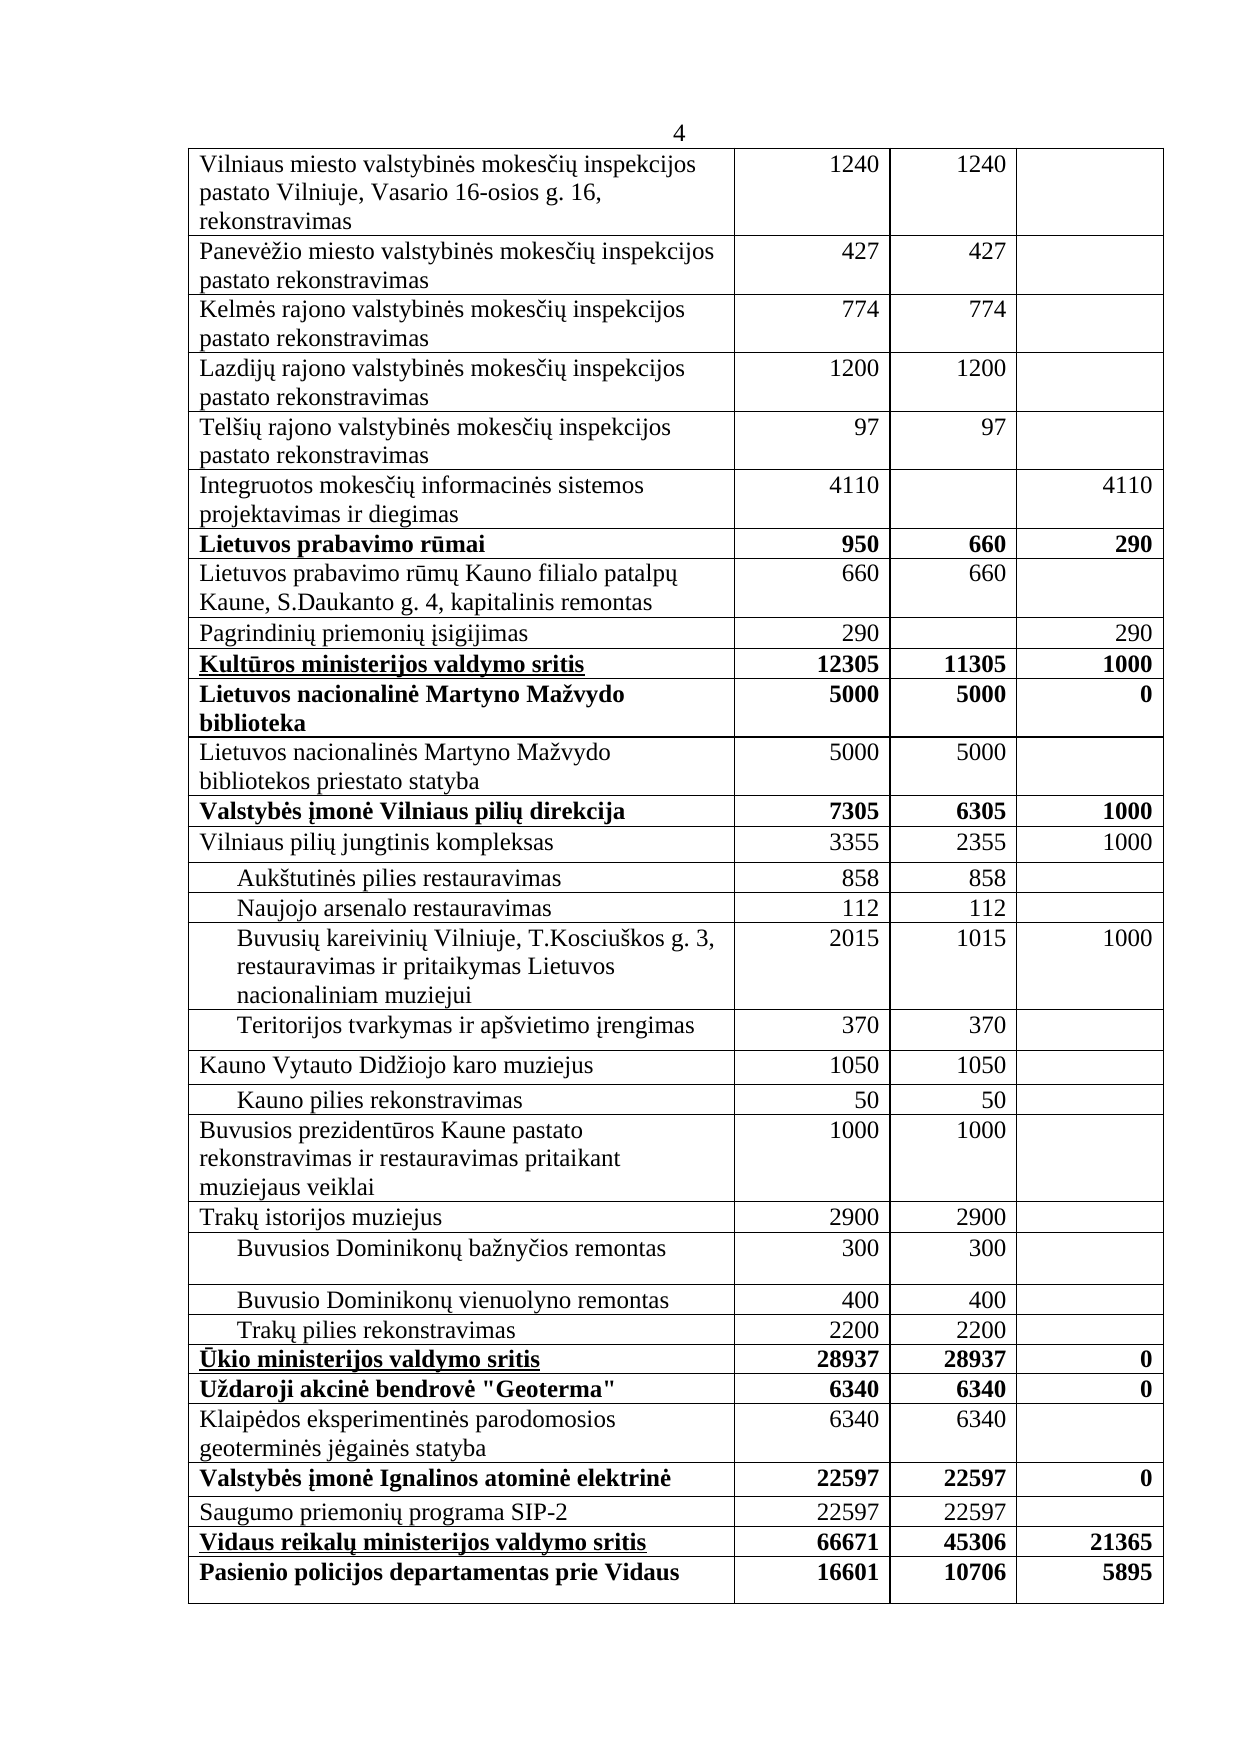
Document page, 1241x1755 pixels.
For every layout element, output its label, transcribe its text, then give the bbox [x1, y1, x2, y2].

table_cell Uždaroji akcinė bendrovė "Geoterma" [189, 1374, 734, 1403]
table_cell Pasienio policijos departamentas prie Vidaus [189, 1557, 734, 1602]
table_cell Naujojo arsenalo restauravimas [189, 893, 734, 922]
table_cell Telšių rajono valstybinės mokesčių inspekcijos pastato rekonstravimas [189, 412, 734, 469]
table_cell Trakų istorijos muziejus [189, 1202, 734, 1232]
table_cell 97 [735, 412, 889, 469]
table_cell [1017, 412, 1163, 469]
table_cell Integruotos mokesčių informacinės sistemos projektavimas ir diegimas [189, 470, 734, 528]
table_cell 6340 [891, 1404, 1016, 1462]
table_cell 290 [1017, 529, 1163, 557]
table_cell [1017, 1233, 1163, 1284]
table_cell Valstybės įmonė Ignalinos atominė elektrinė [189, 1463, 734, 1496]
table_cell 300 [735, 1233, 889, 1284]
table_cell [1017, 295, 1163, 352]
table_cell 1000 [735, 1115, 889, 1201]
table_cell [1017, 1404, 1163, 1462]
table_cell Saugumo priemonių programa SIP-2 [189, 1497, 734, 1526]
table_cell 1015 [891, 923, 1016, 1009]
table_cell Kelmės rajono valstybinės mokesčių inspekcijos pastato rekonstravimas [189, 295, 734, 352]
table_cell 1240 [735, 149, 889, 235]
table_cell 112 [735, 893, 889, 922]
table_cell 2355 [891, 827, 1016, 862]
table_cell 400 [891, 1285, 1016, 1314]
table_cell 5000 [891, 679, 1016, 736]
table_cell [1017, 863, 1163, 892]
table_cell 45306 [891, 1527, 1016, 1556]
table_cell 0 [1017, 1374, 1163, 1403]
table_cell 0 [1017, 679, 1163, 736]
table_cell 1200 [735, 353, 889, 411]
table_cell Kauno pilies rekonstravimas [189, 1085, 734, 1114]
table_cell 660 [891, 529, 1016, 557]
table_cell 1050 [735, 1051, 889, 1084]
table_cell 3355 [735, 827, 889, 862]
table_cell 5000 [891, 738, 1016, 795]
table_cell [1017, 559, 1163, 617]
table_cell 858 [891, 863, 1016, 892]
table_cell 290 [1017, 618, 1163, 648]
table_cell 1200 [891, 353, 1016, 411]
table_cell 4110 [735, 470, 889, 528]
table_cell [1017, 236, 1163, 293]
table_cell Buvusios Dominikonų bažnyčios remontas [189, 1233, 734, 1284]
table_cell 1000 [891, 1115, 1016, 1201]
table_cell [1017, 149, 1163, 235]
table_cell 28937 [735, 1345, 889, 1373]
table_cell 1000 [1017, 649, 1163, 678]
table_cell 0 [1017, 1463, 1163, 1496]
table_cell [1017, 893, 1163, 922]
table_cell 2900 [891, 1202, 1016, 1232]
table_cell 50 [891, 1085, 1016, 1114]
table_cell 16601 [735, 1557, 889, 1602]
table_cell 12305 [735, 649, 889, 678]
table_cell 5895 [1017, 1557, 1163, 1602]
table_cell 427 [891, 236, 1016, 293]
table_cell [1017, 1315, 1163, 1343]
table_cell 2900 [735, 1202, 889, 1232]
table_cell Klaipėdos eksperimentinės parodomosios geoterminės jėgainės statyba [189, 1404, 734, 1462]
table_cell Buvusios prezidentūros Kaune pastato rekonstravimas ir restauravimas pritaikant muziejaus veiklai [189, 1115, 734, 1201]
table_cell 50 [735, 1085, 889, 1114]
table_cell 300 [891, 1233, 1016, 1284]
table_cell 6340 [735, 1404, 889, 1462]
table_cell [891, 470, 1016, 528]
table_cell [1017, 1285, 1163, 1314]
table_cell Lietuvos prabavimo rūmų Kauno filialo patalpų Kaune, S.Daukanto g. 4, kapitalinis remontas [189, 559, 734, 617]
table_cell Valstybės įmonė Vilniaus pilių direkcija [189, 796, 734, 826]
table_cell Lietuvos prabavimo rūmai [189, 529, 734, 557]
table_cell 660 [891, 559, 1016, 617]
table_cell 22597 [735, 1463, 889, 1496]
table_cell 10706 [891, 1557, 1016, 1602]
table_cell 66671 [735, 1527, 889, 1556]
table_cell [1017, 1497, 1163, 1526]
table_cell 28937 [891, 1345, 1016, 1373]
table_cell 112 [891, 893, 1016, 922]
table_cell Vilniaus pilių jungtinis kompleksas [189, 827, 734, 862]
table_cell 4110 [1017, 470, 1163, 528]
table_cell 400 [735, 1285, 889, 1314]
table_cell [1017, 1085, 1163, 1114]
table_cell 22597 [891, 1497, 1016, 1526]
table_cell 2200 [891, 1315, 1016, 1343]
table_cell [1017, 738, 1163, 795]
table_cell Pagrindinių priemonių įsigijimas [189, 618, 734, 648]
table_cell 22597 [891, 1463, 1016, 1496]
table_cell Buvusių kareivinių Vilniuje, T.Kosciuškos g. 3, restauravimas ir pritaikymas Lietuvos nacionaliniam muziejui [189, 923, 734, 1009]
table_cell Kauno Vytauto Didžiojo karo muziejus [189, 1051, 734, 1084]
table_cell Panevėžio miesto valstybinės mokesčių inspekcijos pastato rekonstravimas [189, 236, 734, 293]
table_cell 6305 [891, 796, 1016, 826]
table_cell 5000 [735, 679, 889, 736]
table_cell 21365 [1017, 1527, 1163, 1556]
table_cell 1240 [891, 149, 1016, 235]
table_cell 427 [735, 236, 889, 293]
table_cell 1000 [1017, 827, 1163, 862]
table_cell [1017, 353, 1163, 411]
table_cell Aukštutinės pilies restauravimas [189, 863, 734, 892]
table_cell 6340 [735, 1374, 889, 1403]
table_cell Lietuvos nacionalinė Martyno Mažvydo biblioteka [189, 679, 734, 736]
table_cell 1000 [1017, 796, 1163, 826]
table_cell [1017, 1115, 1163, 1201]
table_cell Kultūros ministerijos valdymo sritis [189, 649, 734, 678]
table_cell 2200 [735, 1315, 889, 1343]
table_cell 5000 [735, 738, 889, 795]
table_cell Trakų pilies rekonstravimas [189, 1315, 734, 1343]
table_cell 774 [891, 295, 1016, 352]
table_cell Lietuvos nacionalinės Martyno Mažvydo bibliotekos priestato statyba [189, 738, 734, 795]
table_cell Vilniaus miesto valstybinės mokesčių inspekcijos pastato Vilniuje, Vasario 16-osios g. 16, rekonstravimas [189, 149, 734, 235]
table_cell [1017, 1051, 1163, 1084]
table_cell 290 [735, 618, 889, 648]
table_cell 1000 [1017, 923, 1163, 1009]
table_cell [1017, 1202, 1163, 1232]
table_cell Teritorijos tvarkymas ir apšvietimo įrengimas [189, 1010, 734, 1049]
table_cell 7305 [735, 796, 889, 826]
table_cell 370 [735, 1010, 889, 1049]
table_cell 950 [735, 529, 889, 557]
table_cell 0 [1017, 1345, 1163, 1373]
table_cell 97 [891, 412, 1016, 469]
table_cell 660 [735, 559, 889, 617]
table_cell [1017, 1010, 1163, 1049]
table_cell Vidaus reikalų ministerijos valdymo sritis [189, 1527, 734, 1556]
table_cell [891, 618, 1016, 648]
table_cell 22597 [735, 1497, 889, 1526]
table_cell Buvusio Dominikonų vienuolyno remontas [189, 1285, 734, 1314]
table_cell 1050 [891, 1051, 1016, 1084]
table_cell 11305 [891, 649, 1016, 678]
table_cell 6340 [891, 1374, 1016, 1403]
table_cell Lazdijų rajono valstybinės mokesčių inspekcijos pastato rekonstravimas [189, 353, 734, 411]
table_cell 774 [735, 295, 889, 352]
table_cell 370 [891, 1010, 1016, 1049]
table_cell 2015 [735, 923, 889, 1009]
table_cell Ūkio ministerijos valdymo sritis [189, 1345, 734, 1373]
table_cell 858 [735, 863, 889, 892]
